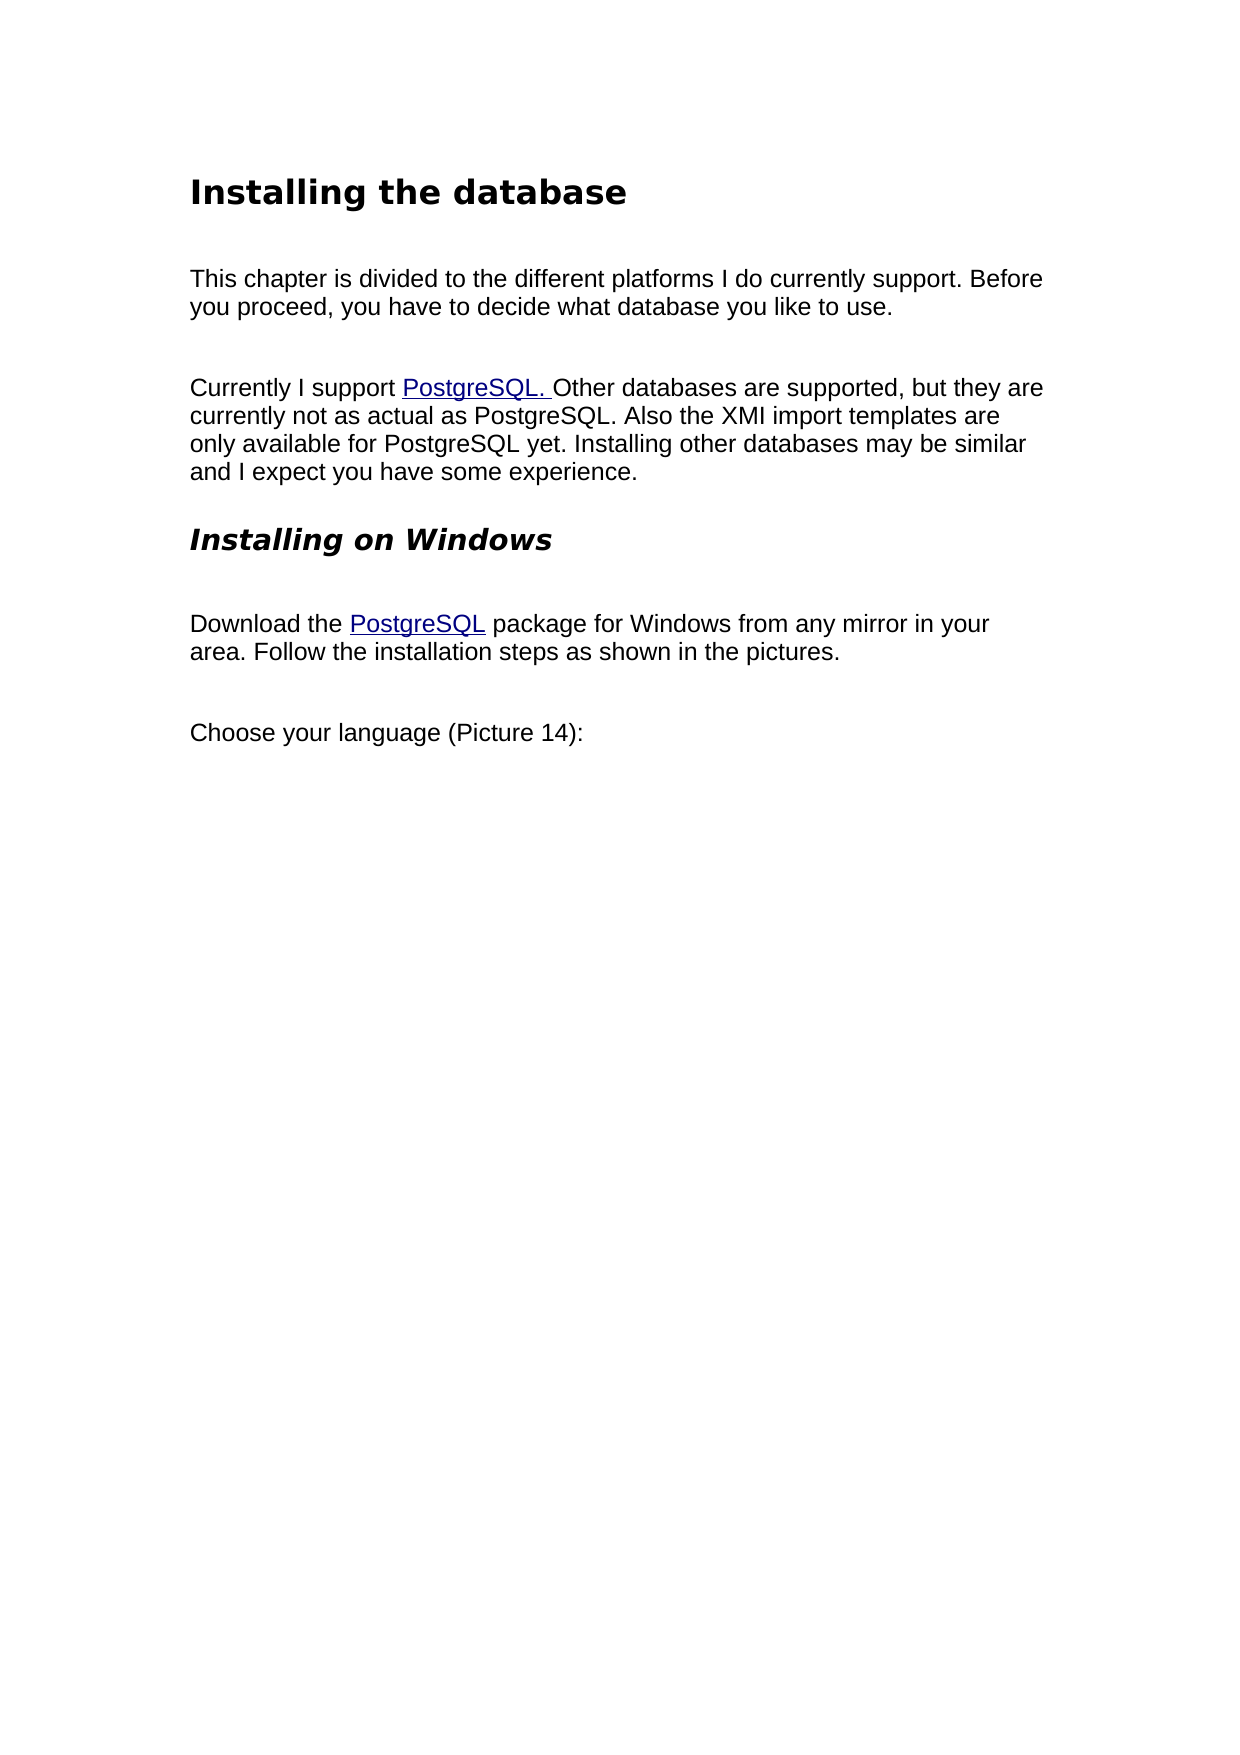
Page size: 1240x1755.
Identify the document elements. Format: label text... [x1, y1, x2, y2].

text Download the PostgreSQL package for Windows from any mirror in your area. Follow the installation steps as shown in the pictures. [189, 610, 1050, 666]
text Currently I support PostgreSQL. Other databases are supported, but they are currently not as actual as PostgreSQL. Also the XMI import templates are only available for PostgreSQL yet. Installing other databases may be similar and I expect you have some experience. [189, 374, 1050, 485]
text Choose your language (Picture 14): [189, 718, 1050, 746]
subtitle Installing the database [189, 173, 1050, 212]
text This chapter is divided to the different platforms I do currently support. Before you proceed, you have to decide what database you like to use. [189, 265, 1050, 321]
subtitle Installing on Windows [189, 523, 1050, 557]
